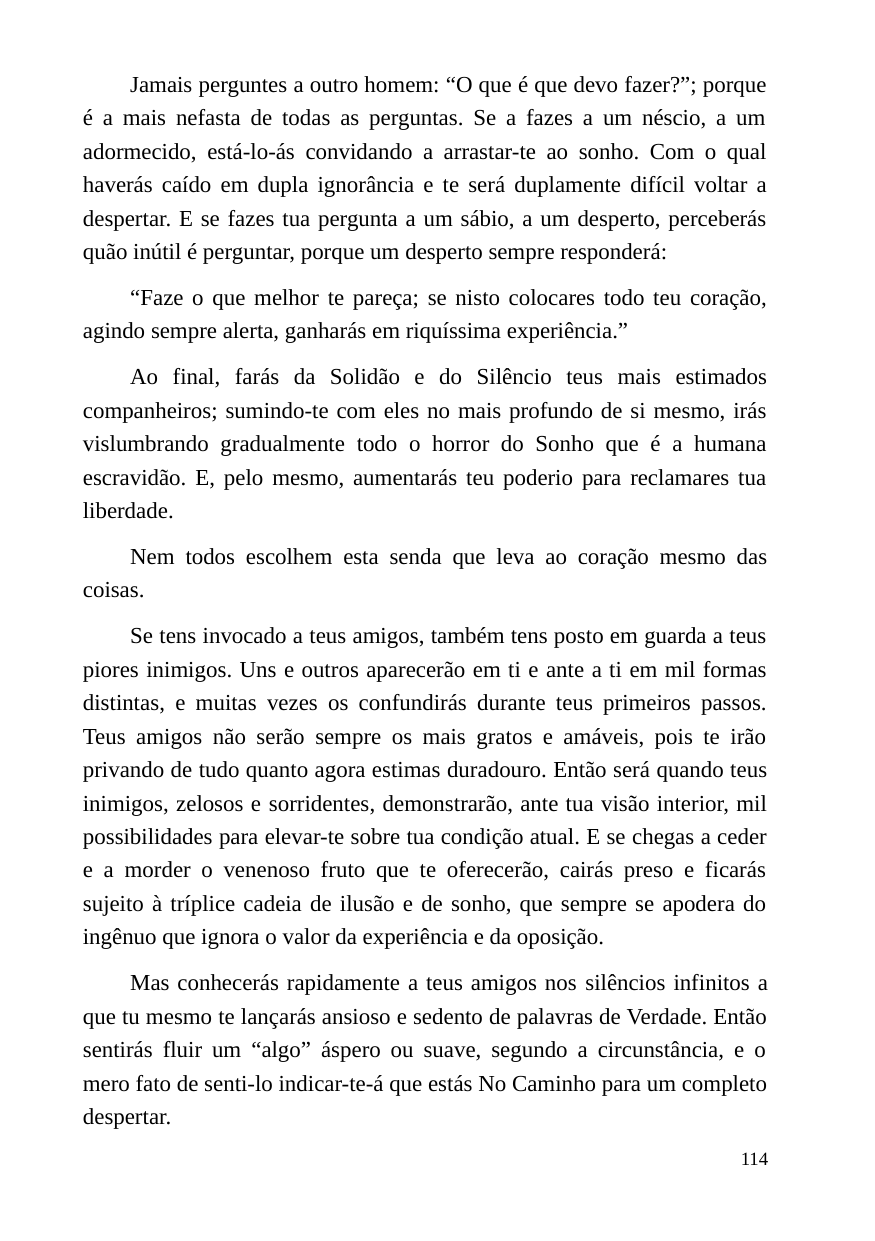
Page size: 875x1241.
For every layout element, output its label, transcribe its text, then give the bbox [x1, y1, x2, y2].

text Se tens invocado a teus amigos, também tens posto em guarda a teus piores inimigos. Uns e outros aparecerão em ti e ante a ti em mil formas distintas, e muitas vezes os confundirás durante teus primeiros passos. Teus amigos não serão sempre os mais gratos e amáveis, pois te irão privando de tudo quanto agora estimas duradouro. Então será quando teus inimigos, zelosos e sorridentes, demonstrarão, ante tua visão interior, mil possibilidades para elevar-te sobre tua condição atual. E se chegas a ceder e a morder o venenoso fruto que te oferecerão, cairás preso e ficarás sujeito à tríplice cadeia de ilusão e de sonho, que sempre se apodera do ingênuo que ignora o valor da experiência e da oposição. [83, 622, 768, 950]
text Jamais perguntes a outro homem: “O que é que devo fazer?”; porque é a mais nefasta de todas as perguntas. Se a fazes a um néscio, a um adormecido, está-lo-ás convidando a arrastar-te ao sonho. Com o qual haverás caído em dupla ignorância e te será duplamente difícil voltar a despertar. E se fazes tua pergunta a um sábio, a um desperto, perceberás quão inútil é perguntar, porque um desperto sempre responderá: [83, 71, 768, 264]
text Ao final, farás da Solidão e do Silêncio teus mais estimados companheiros; sumindo-te com eles no mais profundo de si mesmo, irás vislumbrando gradualmente todo o horror do Sonho que é a humana escravidão. E, pelo mesmo, aumentarás teu poderio para reclamares tua liberdade. [83, 363, 768, 523]
text “Faze o que melhor te pareça; se nisto colocares todo teu coração, agindo sempre alerta, ganharás em riquíssima experiência.” [83, 284, 768, 344]
text Mas conhecerás rapidamente a teus amigos nos silêncios infinitos a que tu mesmo te lançarás ansioso e sedento de palavras de Verdade. Então sentirás fluir um “algo” áspero ou suave, segundo a circunstância, e o mero fato de senti-lo indicar-te-á que estás No Caminho para um completo despertar. [83, 969, 768, 1129]
text Nem todos escolhem esta senda que leva ao coração mesmo das coisas. [83, 543, 768, 603]
